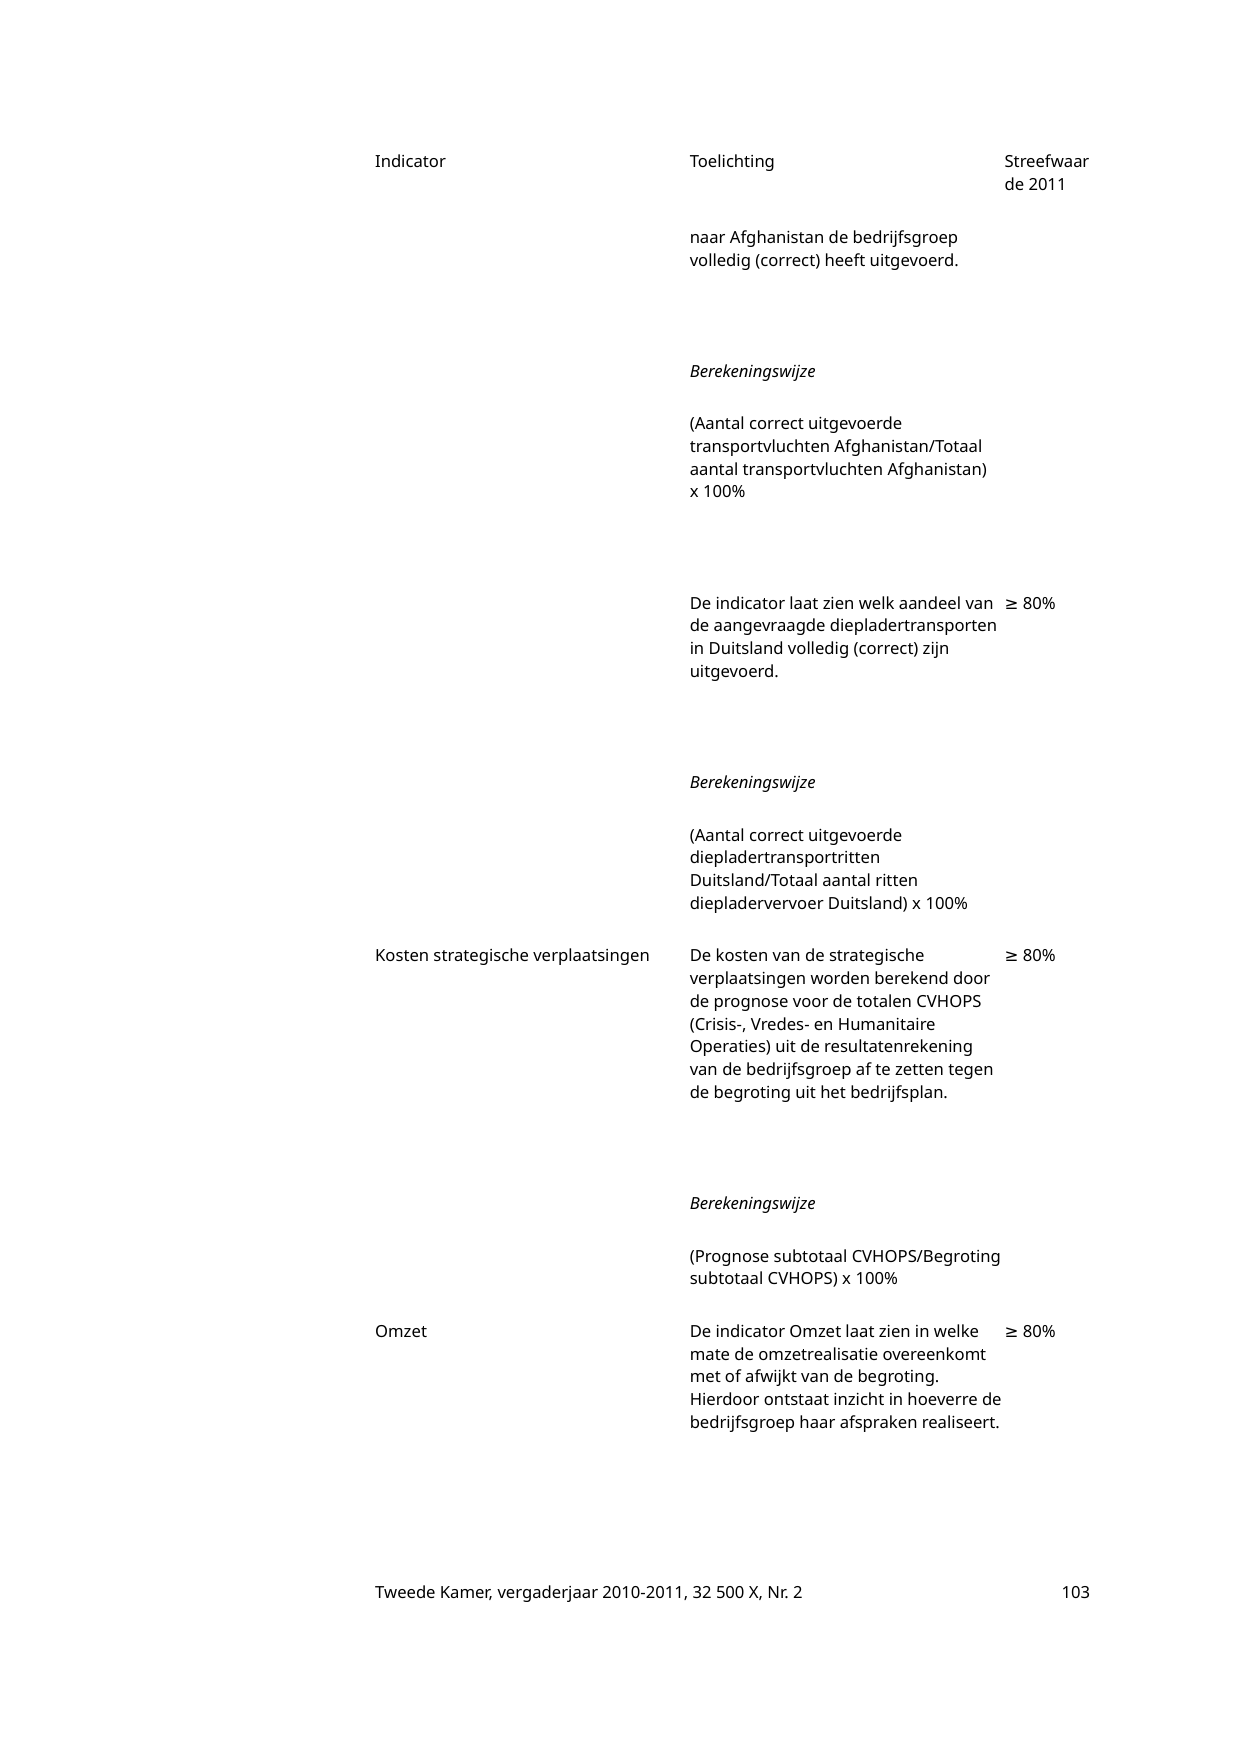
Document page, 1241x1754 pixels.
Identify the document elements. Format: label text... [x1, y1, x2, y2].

table_cell [375, 359, 689, 533]
table_cell De indicator Omzet laat zien in welke mate de omzetrealisatie overeenkomt met of afwijkt van de begroting. Hierdoor ontstaat inzicht in hoeverre de bedrijfsgroep haar afspraken realiseert. [690, 1320, 1004, 1463]
table_cell [690, 712, 1004, 771]
table_cell ≥ 80% [1004, 944, 1090, 1133]
table_cell naar Afghanistan de bedrijfsgroep volledig (correct) heeft uitgevoerd. [690, 225, 1004, 301]
table_cell [375, 591, 689, 712]
table_cell Omzet [375, 1320, 689, 1463]
table_cell [1004, 712, 1090, 771]
table_cell ≥ 80% [1004, 1320, 1090, 1463]
table_cell [375, 225, 689, 301]
table_cell [1004, 301, 1090, 359]
table_cell Berekeningswijze (Aantal correct uitgevoerde diepladertransportritten Duitsland/Totaal aantal ritten diepladervervoer Duitsland) x 100% [690, 771, 1004, 944]
table_cell De kosten van de strategische verplaatsingen worden berekend door de prognose voor de totalen CVHOPS (Crisis-, Vredes- en Humanitaire Operaties) uit de resultatenrekening van de bedrijfsgroep af te zetten tegen de begroting uit het bedrijfsplan. [690, 944, 1004, 1133]
table_cell [375, 533, 689, 591]
table_cell [1004, 359, 1090, 533]
table_header Indicator [375, 150, 689, 225]
table_cell ≥ 80% [1004, 591, 1090, 712]
table_cell [375, 1133, 689, 1191]
table_cell [375, 301, 689, 359]
table_cell [375, 771, 689, 944]
table_cell [1004, 1191, 1090, 1319]
table_cell [690, 1133, 1004, 1191]
table_cell [1004, 771, 1090, 944]
table_header Streefwaarde 2011 [1004, 150, 1090, 225]
table_cell Kosten strategische verplaatsingen [375, 944, 689, 1133]
table_cell [1004, 1133, 1090, 1191]
table_cell [375, 1191, 689, 1319]
table_cell Berekeningswijze (Aantal correct uitgevoerde transportvluchten Afghanistan/Totaal aantal transportvluchten Afghanistan) x 100% [690, 359, 1004, 533]
table_header Toelichting [690, 150, 1004, 225]
table_cell [690, 301, 1004, 359]
table_cell [690, 1463, 1004, 1522]
table_cell [1004, 533, 1090, 591]
table_cell [1004, 225, 1090, 301]
table_cell [375, 1463, 689, 1522]
table_cell De indicator laat zien welk aandeel van de aangevraagde diepladertransporten in Duitsland volledig (correct) zijn uitgevoerd. [690, 591, 1004, 712]
table_cell [690, 533, 1004, 591]
table_cell [375, 712, 689, 771]
table_cell Berekeningswijze (Prognose subtotaal CVHOPS/Begroting subtotaal CVHOPS) x 100% [690, 1191, 1004, 1319]
table_cell [1004, 1463, 1090, 1522]
